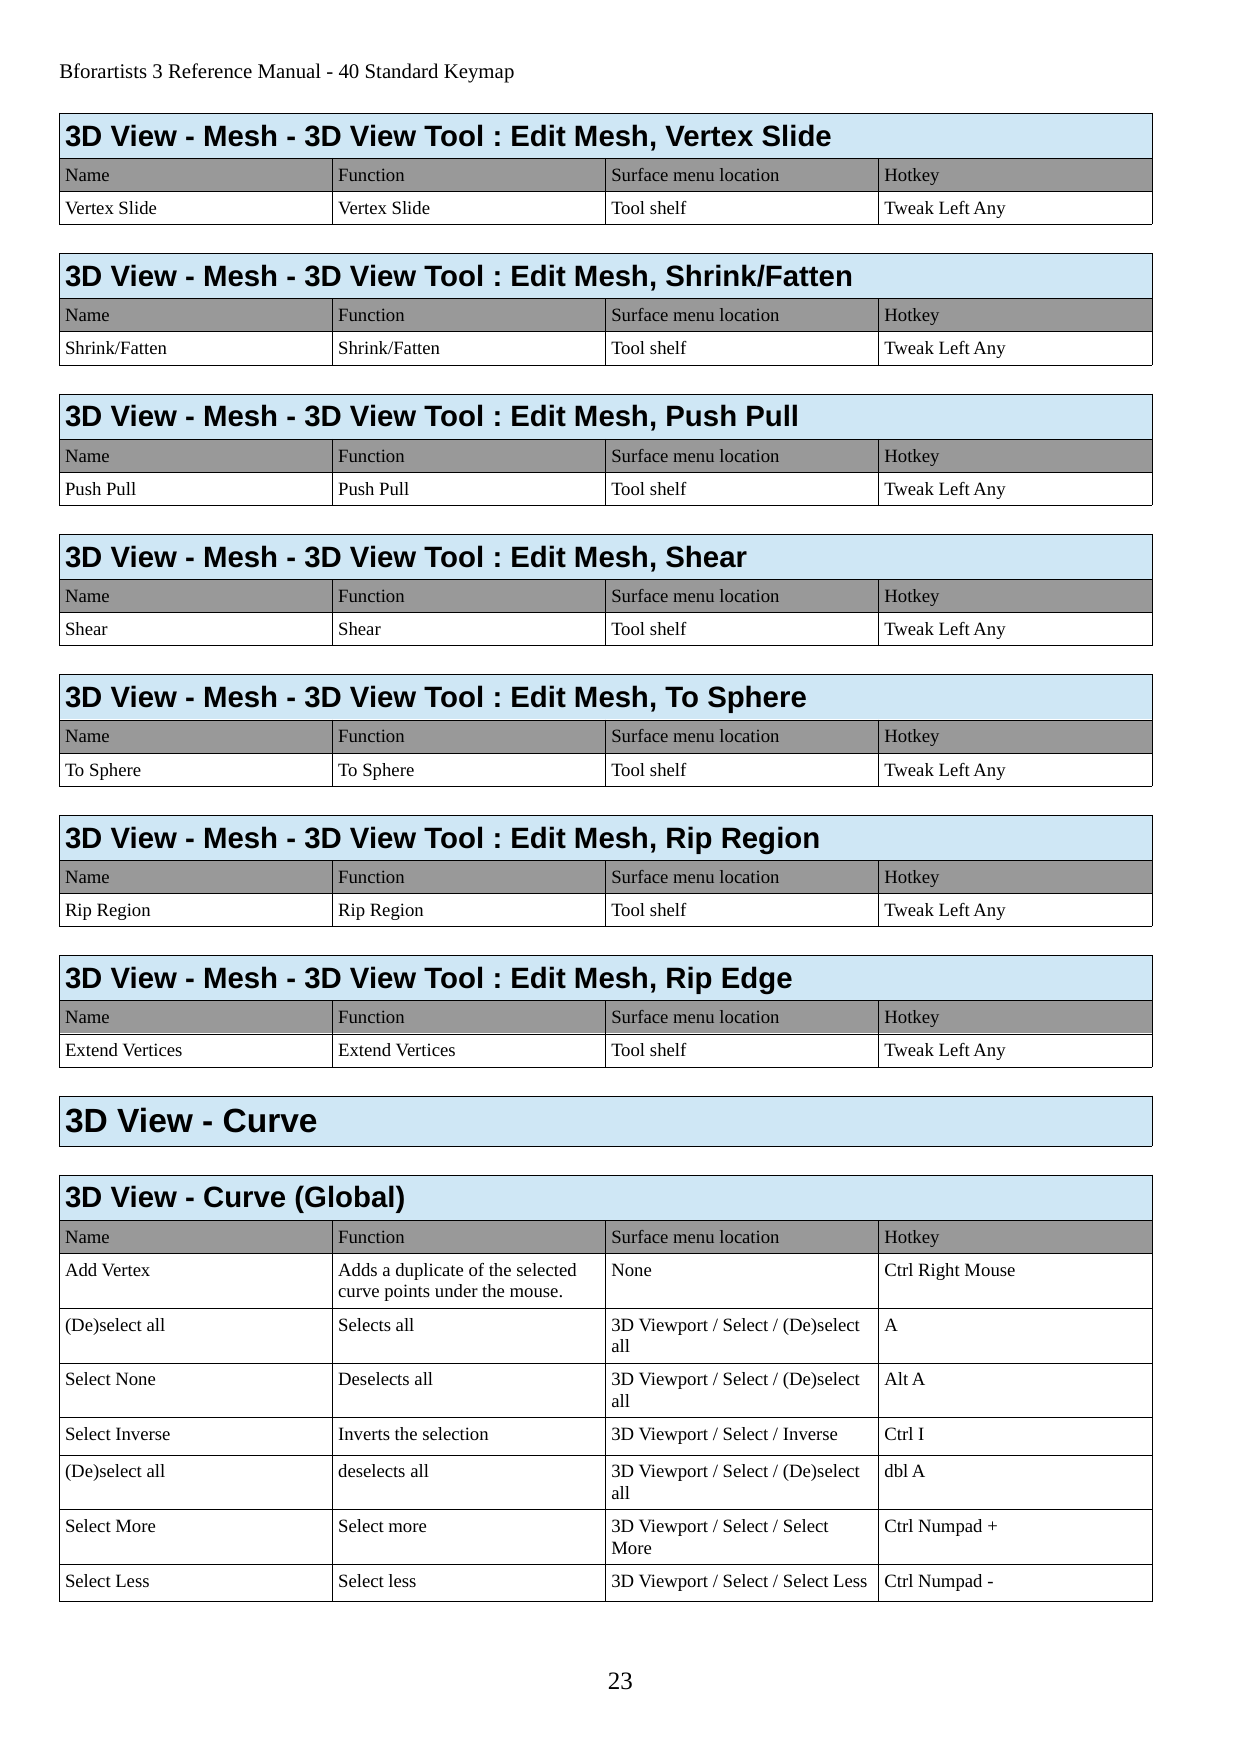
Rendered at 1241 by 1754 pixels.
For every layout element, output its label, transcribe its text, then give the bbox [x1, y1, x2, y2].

table_header 3D View - Mesh - 3D View Tool : Edit Mesh, To Sphere [60, 675, 1152, 719]
table_cell Surface menu location [606, 1001, 878, 1033]
table_cell Select More [60, 1510, 332, 1564]
table_header 3D View - Mesh - 3D View Tool : Edit Mesh, Rip Region [60, 816, 1152, 860]
table_cell Function [333, 580, 605, 612]
table_cell Add Vertex [60, 1254, 332, 1308]
table_header 3D View - Mesh - 3D View Tool : Edit Mesh, Vertex Slide [60, 114, 1152, 158]
table_cell Name [60, 159, 332, 191]
table_cell Hotkey [879, 1001, 1152, 1033]
table_cell To Sphere [60, 754, 332, 786]
table_cell Hotkey [879, 440, 1152, 472]
table_cell Surface menu location [606, 721, 878, 753]
table_cell Deselects all [333, 1364, 605, 1417]
table_cell Ctrl Numpad + [879, 1510, 1152, 1564]
table_cell Select None [60, 1364, 332, 1417]
table_header 3D View - Mesh - 3D View Tool : Edit Mesh, Shear [60, 535, 1152, 579]
table_cell Hotkey [879, 861, 1152, 893]
table_cell Vertex Slide [333, 192, 605, 224]
table_cell Tool shelf [606, 192, 878, 224]
table_header 3D View - Curve [60, 1097, 1152, 1146]
table_cell To Sphere [333, 754, 605, 786]
table_cell None [606, 1254, 878, 1308]
table_cell Push Pull [60, 473, 332, 505]
table_cell Select more [333, 1510, 605, 1564]
table_header 3D View - Mesh - 3D View Tool : Edit Mesh, Push Pull [60, 395, 1152, 439]
table_cell Tweak Left Any [879, 894, 1152, 926]
table_cell Function [333, 861, 605, 893]
table_cell 3D Viewport / Select / Inverse [606, 1418, 878, 1454]
table_cell dbl A [879, 1456, 1152, 1509]
table_cell Function [333, 721, 605, 753]
table_cell Tweak Left Any [879, 192, 1152, 224]
table_cell Tool shelf [606, 894, 878, 926]
table_cell 3D Viewport / Select / (De)select all [606, 1364, 878, 1417]
table_cell Hotkey [879, 299, 1152, 331]
table_cell Function [333, 159, 605, 191]
table_cell Tool shelf [606, 754, 878, 786]
table_cell Surface menu location [606, 159, 878, 191]
table_cell deselects all [333, 1456, 605, 1509]
table_cell Vertex Slide [60, 192, 332, 224]
table_cell Tool shelf [606, 332, 878, 364]
table_cell Function [333, 440, 605, 472]
table_cell (De)select all [60, 1456, 332, 1509]
table_cell Inverts the selection [333, 1418, 605, 1454]
table_cell Tweak Left Any [879, 754, 1152, 786]
table_cell Select Less [60, 1565, 332, 1601]
table_cell Tweak Left Any [879, 613, 1152, 645]
table_cell Hotkey [879, 721, 1152, 753]
table_cell Name [60, 1221, 332, 1253]
table_cell 3D Viewport / Select / Select Less [606, 1565, 878, 1601]
table_cell 3D Viewport / Select / (De)select all [606, 1309, 878, 1362]
table_cell Name [60, 440, 332, 472]
table_cell 3D Viewport / Select / (De)select all [606, 1456, 878, 1509]
table_cell Function [333, 299, 605, 331]
table_cell Hotkey [879, 1221, 1152, 1253]
table_cell Push Pull [333, 473, 605, 505]
table_cell Shear [60, 613, 332, 645]
table_cell Selects all [333, 1309, 605, 1362]
table_cell Function [333, 1001, 605, 1033]
table_cell Tool shelf [606, 1035, 878, 1067]
table_cell Shear [333, 613, 605, 645]
table_cell Surface menu location [606, 861, 878, 893]
table_cell Select less [333, 1565, 605, 1601]
table_cell Select Inverse [60, 1418, 332, 1454]
table_cell Extend Vertices [333, 1035, 605, 1067]
table_cell Tweak Left Any [879, 473, 1152, 505]
table_header 3D View - Mesh - 3D View Tool : Edit Mesh, Shrink/Fatten [60, 254, 1152, 298]
table_cell Name [60, 721, 332, 753]
table_cell Function [333, 1221, 605, 1253]
table_header 3D View - Mesh - 3D View Tool : Edit Mesh, Rip Edge [60, 956, 1152, 1000]
table_cell Tool shelf [606, 473, 878, 505]
table_cell Tweak Left Any [879, 1035, 1152, 1067]
table_cell Surface menu location [606, 1221, 878, 1253]
table_cell A [879, 1309, 1152, 1362]
table_cell Surface menu location [606, 440, 878, 472]
table_cell Name [60, 299, 332, 331]
table_cell Name [60, 1001, 332, 1033]
table_cell Rip Region [333, 894, 605, 926]
table_cell Extend Vertices [60, 1035, 332, 1067]
table_cell Hotkey [879, 580, 1152, 612]
table_cell Rip Region [60, 894, 332, 926]
table_cell Tweak Left Any [879, 332, 1152, 364]
table_cell Tool shelf [606, 613, 878, 645]
table_cell Ctrl I [879, 1418, 1152, 1454]
table_header 3D View - Curve (Global) [60, 1176, 1152, 1220]
table_cell Hotkey [879, 159, 1152, 191]
table_cell (De)select all [60, 1309, 332, 1362]
table_cell Surface menu location [606, 580, 878, 612]
table_cell Name [60, 861, 332, 893]
table_cell Shrink/Fatten [333, 332, 605, 364]
table_cell Ctrl Numpad - [879, 1565, 1152, 1601]
table_cell Name [60, 580, 332, 612]
table_cell Shrink/Fatten [60, 332, 332, 364]
table_cell Ctrl Right Mouse [879, 1254, 1152, 1308]
table_cell 3D Viewport / Select / Select More [606, 1510, 878, 1564]
table_cell Alt A [879, 1364, 1152, 1417]
table_cell Surface menu location [606, 299, 878, 331]
table_cell Adds a duplicate of the selected curve points under the mouse. [333, 1254, 605, 1308]
